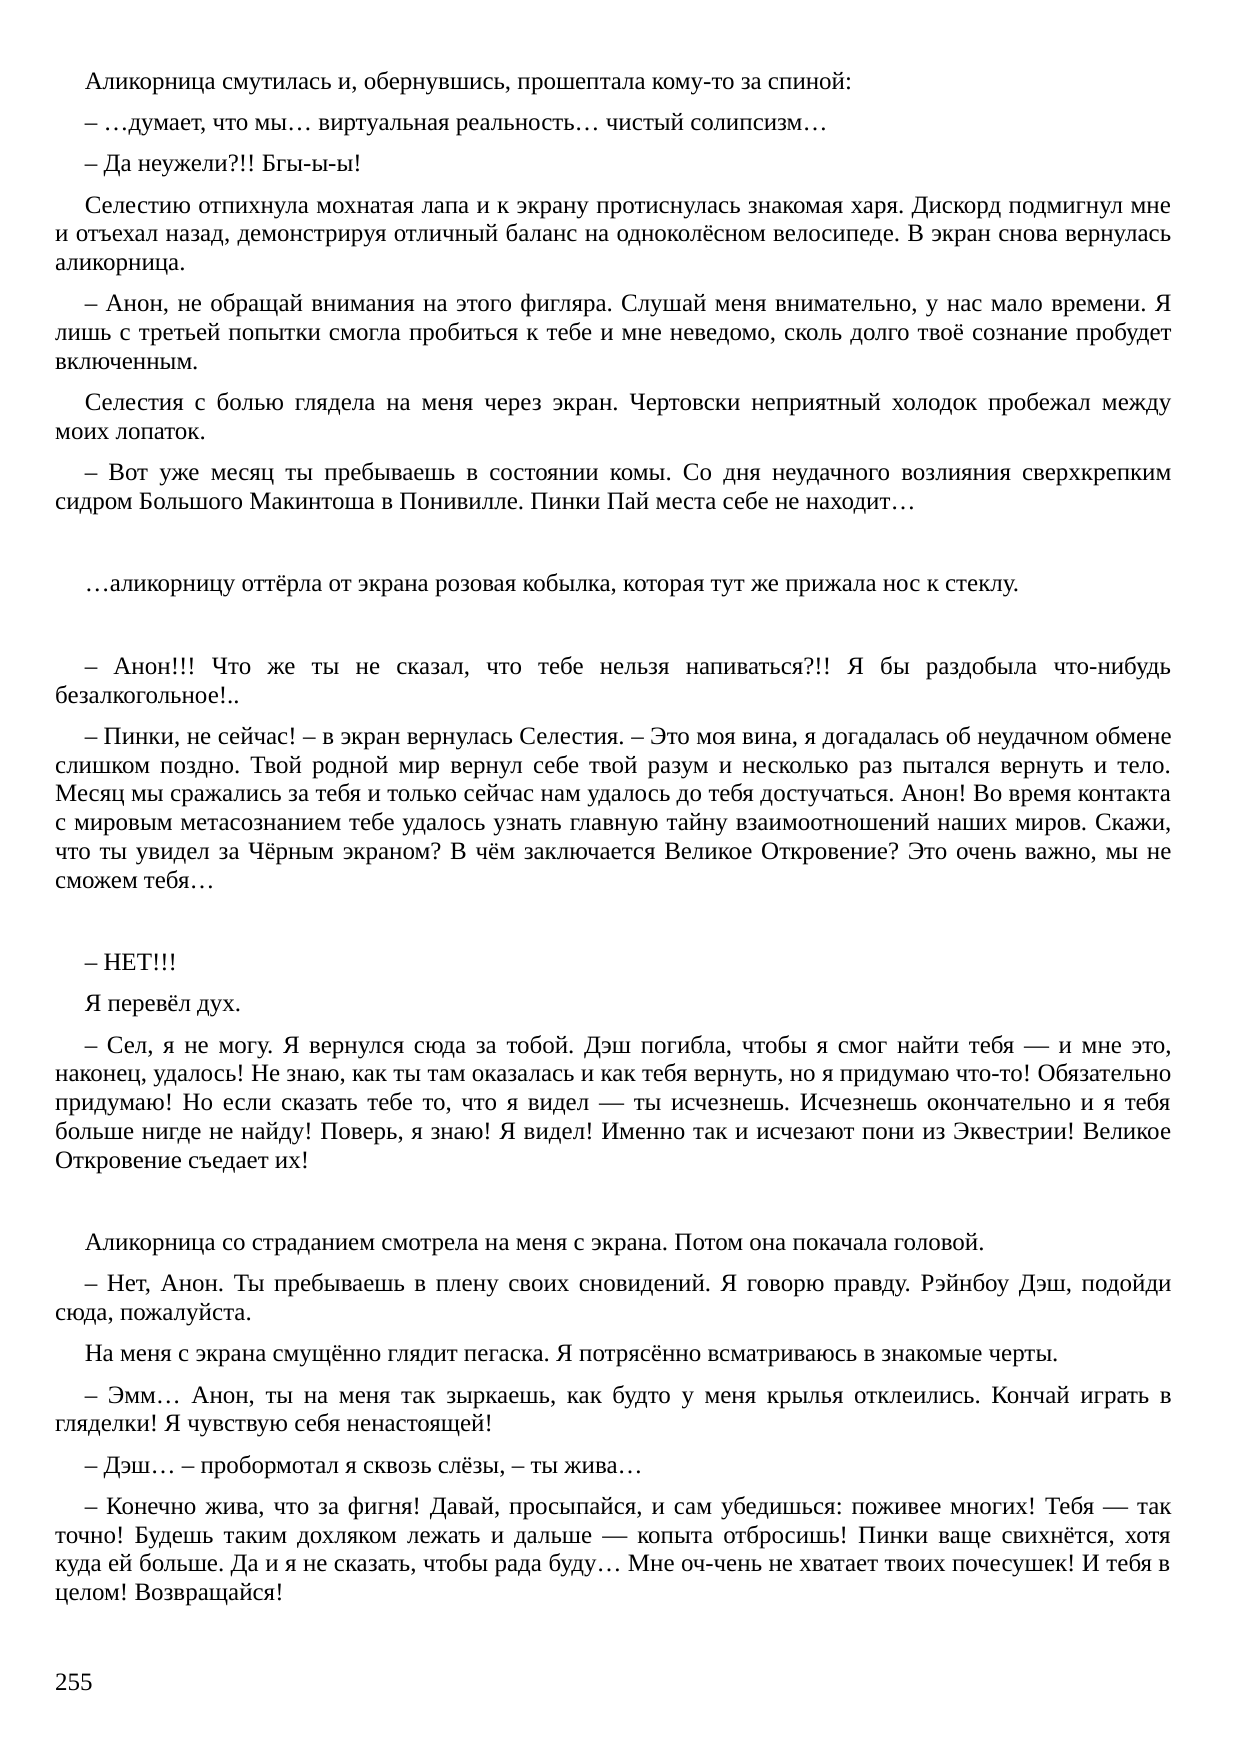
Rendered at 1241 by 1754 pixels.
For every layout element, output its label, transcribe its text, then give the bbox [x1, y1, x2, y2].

text Я перевёл дух. [55, 988, 1173, 1017]
text Аликорница со страданием смотрела на меня с экрана. Потом она покачала головой. [55, 1227, 1173, 1256]
text – Пинки, не сейчас! – в экран вернулась Селестия. – Это моя вина, я догадалась об неудачном обмене слишком поздно. Твой родной мир вернул себе твой разум и несколько раз пытался вернуть и тело. Месяц мы сражались за тебя и только сейчас нам удалось до тебя достучаться. Анон! Во время контакта с мировым метасознанием тебе удалось узнать главную тайну взаимоотношений наших миров. Скажи, что ты увидел за Чёрным экраном? В чём заключается Великое Откровение? Это очень важно, мы не сможем тебя… [55, 721, 1173, 893]
text – Дэш… – пробормотал я сквозь слёзы, – ты жива… [55, 1450, 1173, 1478]
text – Эмм… Анон, ты на меня так зыркаешь, как будто у меня крылья отклеились. Кончай играть в гляделки! Я чувствую себя ненастоящей! [55, 1380, 1173, 1437]
text – Вот уже месяц ты пребываешь в состоянии комы. Со дня неудачного возлияния сверхкрепким сидром Большого Макинтоша в Понивилле. Пинки Пай места себе не находит… [55, 457, 1173, 515]
text – Анон!!! Что же ты не сказал, что тебе нельзя напиваться?!! Я бы раздобыла что-нибудь безалкогольное!.. [55, 651, 1173, 708]
text – Нет, Анон. Ты пребываешь в плену своих сновидений. Я говорю правду. Рэйнбоу Дэш, подойди сюда, пожалуйста. [55, 1268, 1173, 1326]
text Селестия с болью глядела на меня через экран. Чертовски неприятный холодок пробежал между моих лопаток. [55, 387, 1173, 445]
text …аликорницу оттёрла от экрана розовая кобылка, которая тут же прижала нос к стеклу. [55, 568, 1173, 597]
text Селестию отпихнула мохнатая лапа и к экрану протиснулась знакомая харя. Дискорд подмигнул мне и отъехал назад, демонстрируя отличный баланс на одноколёсном велосипеде. В экран снова вернулась аликорница. [55, 190, 1173, 276]
text – Да неужели?!! Бгы-ы-ы! [55, 148, 1173, 177]
text – …думает, что мы… виртуальная реальность… чистый солипсизм… [55, 107, 1173, 136]
text – Анон, не обращай внимания на этого фигляра. Слушай меня внимательно, у нас мало времени. Я лишь с третьей попытки смогла пробиться к тебе и мне неведомо, сколь долго твоё сознание пробудет включенным. [55, 288, 1173, 375]
text – Конечно жива, что за фигня! Давай, просыпайся, и сам убедишься: поживее многих! Тебя — так точно! Будешь таким дохляком лежать и дальше — копыта отбросишь! Пинки ваще свихнётся, хотя куда ей больше. Да и я не сказать, чтобы рада буду… Мне оч-чень не хватает твоих почесушек! И тебя в целом! Возвращайся! [55, 1491, 1173, 1606]
text Аликорница смутилась и, обернувшись, прошептала кому-то за спиной: [55, 66, 1173, 95]
text – Сел, я не могу. Я вернулся сюда за тобой. Дэш погибла, чтобы я смог найти тебя — и мне это, наконец, удалось! Не знаю, как ты там оказалась и как тебя вернуть, но я придумаю что-то! Обязательно придумаю! Но если сказать тебе то, что я видел — ты исчезнешь. Исчезнешь окончательно и я тебя больше нигде не найду! Поверь, я знаю! Я видел! Именно так и исчезают пони из Эквестрии! Великое Откровение съедает их! [55, 1030, 1173, 1173]
text – НЕТ!!! [55, 947, 1173, 976]
text На меня с экрана смущённо глядит пегаска. Я потрясённо всматриваюсь в знакомые черты. [55, 1338, 1173, 1367]
